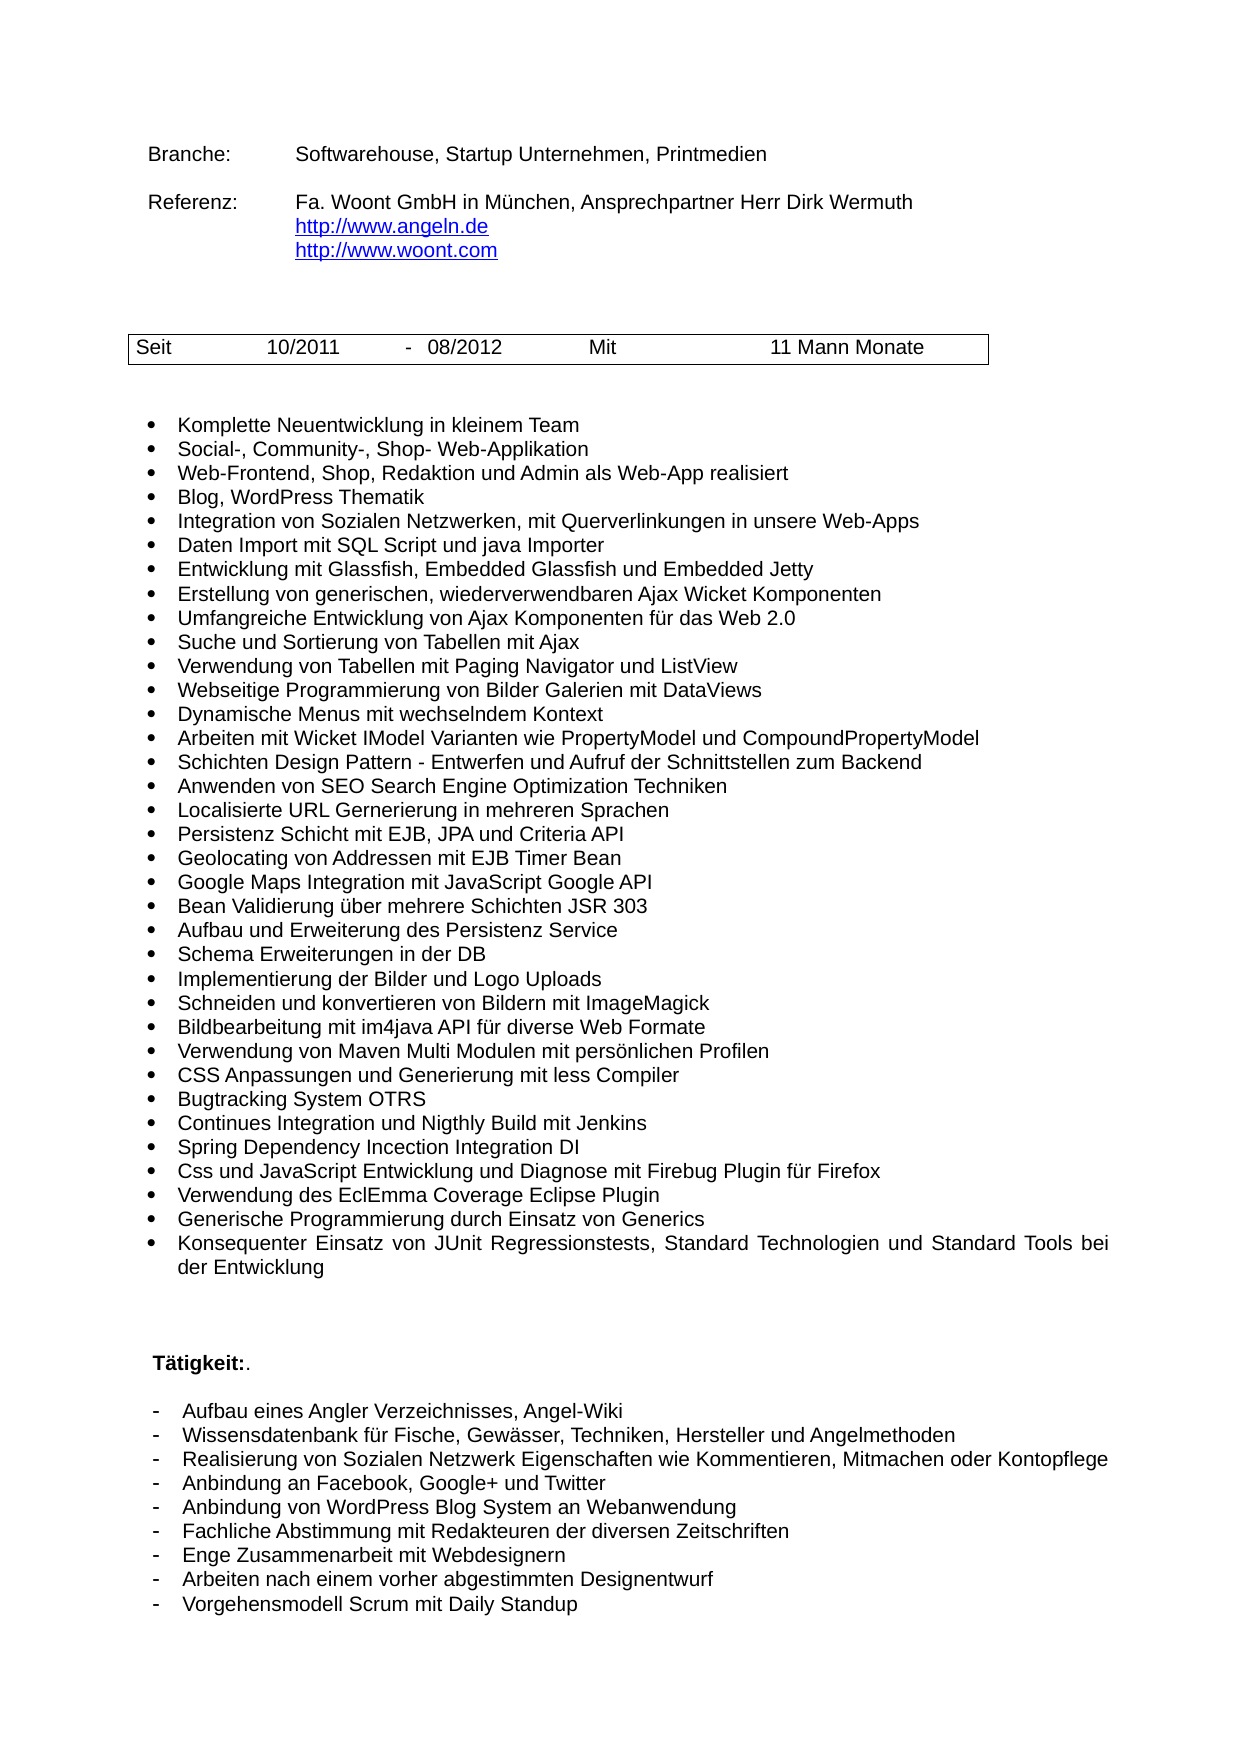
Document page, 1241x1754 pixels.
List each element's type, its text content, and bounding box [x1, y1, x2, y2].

table_header Mit [581, 335, 762, 364]
list Anwenden von SEO Search Engine Optimization Techniken [148, 774, 1110, 798]
list Web-Frontend, Shop, Redaktion und Admin als Web-App realisiert [148, 461, 1110, 485]
list Verwendung von Maven Multi Modulen mit persönlichen Profilen [148, 1038, 1110, 1063]
list Entwicklung mit Glassfish, Embedded Glassfish und Embedded Jetty [148, 557, 1110, 581]
text Referenz: Fa. Woont GmbH in München, Ansprechpartner Herr Dirk Wermuth [148, 190, 1110, 214]
list Vorgehensmodell Scrum mit Daily Standup [152, 1591, 1110, 1615]
list Webseitige Programmierung von Bilder Galerien mit DataViews [148, 678, 1110, 702]
list Css und JavaScript Entwicklung und Diagnose mit Firebug Plugin für Firefox [148, 1159, 1110, 1183]
list Konsequenter Einsatz von JUnit Regressionstests, Standard Technologien und Standard Tools bei der Entwicklung [148, 1231, 1110, 1279]
list Schneiden und konvertieren von Bildern mit ImageMagick [148, 990, 1110, 1014]
text http://www.angeln.de [221, 214, 1110, 238]
list CSS Anpassungen und Generierung mit less Compiler [148, 1063, 1110, 1087]
list Aufbau eines Angler Verzeichnisses, Angel-Wiki [152, 1399, 1110, 1423]
list Komplette Neuentwicklung in kleinem Team [148, 413, 1110, 437]
list Integration von Sozialen Netzwerken, mit Querverlinkungen in unsere Web-Apps [148, 509, 1110, 533]
list Arbeiten mit Wicket IModel Varianten wie PropertyModel und CompoundPropertyModel [148, 726, 1110, 750]
list Erstellung von generischen, wiederverwendbaren Ajax Wicket Komponenten [148, 581, 1110, 605]
list Anbindung von WordPress Blog System an Webanwendung [152, 1495, 1110, 1519]
list Verwendung des EclEmma Coverage Eclipse Plugin [148, 1183, 1110, 1207]
table_header Seit [129, 335, 259, 364]
list Generische Programmierung durch Einsatz von Generics [148, 1207, 1110, 1231]
list Arbeiten nach einem vorher abgestimmten Designentwurf [152, 1567, 1110, 1591]
list Dynamische Menus mit wechselndem Kontext [148, 702, 1110, 726]
text Tätigkeit:. [152, 1351, 1110, 1375]
table_header - [398, 335, 420, 364]
list Localisierte URL Gernerierung in mehreren Sprachen [148, 798, 1110, 822]
list Wissensdatenbank für Fische, Gewässer, Techniken, Hersteller und Angelmethoden [152, 1423, 1110, 1447]
list Bean Validierung über mehrere Schichten JSR 303 [148, 894, 1110, 918]
list Persistenz Schicht mit EJB, JPA und Criteria API [148, 822, 1110, 846]
text http://www.woont.com [221, 238, 1110, 262]
list Social-, Community-, Shop- Web-Applikation [148, 437, 1110, 461]
list Google Maps Integration mit JavaScript Google API [148, 870, 1110, 894]
table_header 11 Mann Monate [763, 335, 988, 364]
list Schichten Design Pattern - Entwerfen und Aufruf der Schnittstellen zum Backend [148, 750, 1110, 774]
list Schema Erweiterungen in der DB [148, 942, 1110, 966]
list Geolocating von Addressen mit EJB Timer Bean [148, 846, 1110, 870]
list Bugtracking System OTRS [148, 1087, 1110, 1111]
list Blog, WordPress Thematik [148, 485, 1110, 509]
list Implementierung der Bilder und Logo Uploads [148, 966, 1110, 990]
list Verwendung von Tabellen mit Paging Navigator und ListView [148, 653, 1110, 678]
list Enge Zusammenarbeit mit Webdesignern [152, 1543, 1110, 1567]
list Continues Integration und Nigthly Build mit Jenkins [148, 1111, 1110, 1135]
list Realisierung von Sozialen Netzwerk Eigenschaften wie Kommentieren, Mitmachen oder Kontopflege [152, 1447, 1110, 1471]
list Spring Dependency Incection Integration DI [148, 1135, 1110, 1159]
table_header 08/2012 [420, 335, 581, 364]
list Bildbearbeitung mit im4java API für diverse Web Formate [148, 1014, 1110, 1038]
list Umfangreiche Entwicklung von Ajax Komponenten für das Web 2.0 [148, 605, 1110, 629]
list Aufbau und Erweiterung des Persistenz Service [148, 918, 1110, 942]
table_header 10/2011 [259, 335, 398, 364]
list Fachliche Abstimmung mit Redakteuren der diversen Zeitschriften [152, 1519, 1110, 1543]
list Daten Import mit SQL Script und java Importer [148, 533, 1110, 557]
list Anbindung an Facebook, Google+ und Twitter [152, 1471, 1110, 1495]
text Branche: Softwarehouse, Startup Unternehmen, Printmedien [148, 142, 1110, 166]
list Suche und Sortierung von Tabellen mit Ajax [148, 629, 1110, 653]
